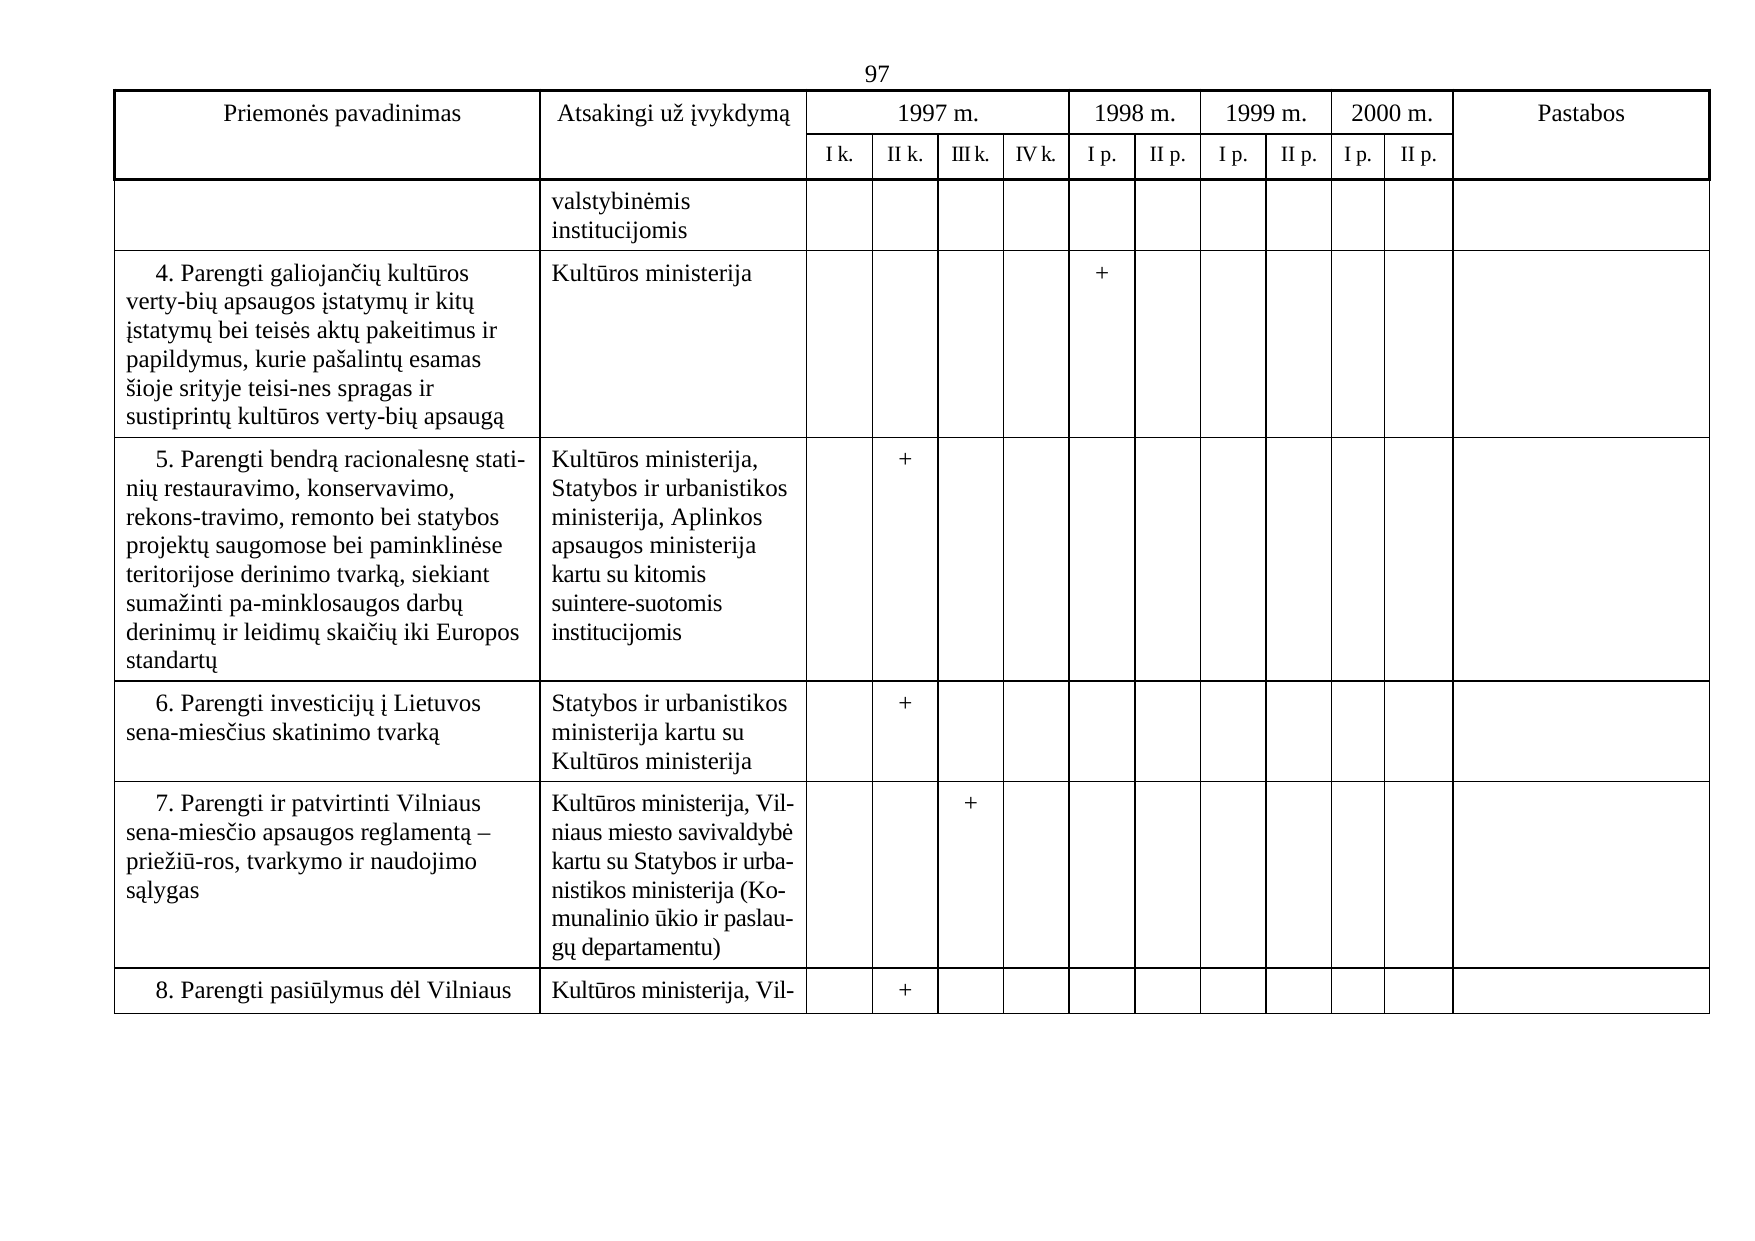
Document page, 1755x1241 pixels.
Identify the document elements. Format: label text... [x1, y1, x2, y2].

table_cell III k. [939, 135, 1003, 178]
table_cell [1201, 782, 1265, 967]
table_cell [1332, 251, 1384, 436]
table_cell [939, 438, 1003, 680]
table_cell [1332, 969, 1384, 1013]
table_cell Statybos ir urbanistikos ministerija kartu su Kultūros ministerija [541, 682, 806, 781]
table_cell [1136, 682, 1200, 781]
table_cell [1385, 682, 1452, 781]
table_cell 5. Parengti bendrą racionalesnę stati-nių restauravimo, konservavimo, rekons-travimo, remonto bei statybos projektų saugomose bei paminklinėse teritorijose derinimo tvarką, siekiant sumažinti pa-minklosaugos darbų derinimų ir leidimų skaičių iki Europos standartų [115, 438, 539, 680]
table_cell [1136, 251, 1200, 436]
table_header 2000 m. [1332, 92, 1452, 133]
table_cell II p. [1385, 135, 1452, 178]
table_cell [1267, 181, 1331, 250]
table_cell [873, 181, 937, 250]
table_cell [1201, 438, 1265, 680]
table_cell [541, 133, 806, 178]
table_header 1997 m. [807, 92, 1068, 133]
table_cell [1070, 682, 1134, 781]
table_cell [1267, 682, 1331, 781]
table_cell [807, 181, 872, 250]
table_cell [873, 782, 937, 967]
table_cell [1004, 438, 1068, 680]
table_cell + [1070, 251, 1134, 436]
table_cell [1201, 682, 1265, 781]
table_cell [1385, 438, 1452, 680]
table_cell [939, 682, 1003, 781]
table_cell [1136, 969, 1200, 1013]
table_cell + [873, 682, 937, 781]
table_cell [1332, 682, 1384, 781]
table_cell Kultūros ministerija, Vil-niaus miesto savivaldybė kartu su Statybos ir urba-nistikos ministerija (Ko-munalinio ūkio ir paslau-gų departamentu) [541, 782, 806, 967]
table_cell [1070, 782, 1134, 967]
table_cell [939, 969, 1003, 1013]
table_cell [1004, 782, 1068, 967]
table_cell [116, 133, 539, 178]
table_cell [1070, 438, 1134, 680]
table_cell IV k. [1004, 135, 1068, 178]
table_cell [1332, 782, 1384, 967]
table_cell [1385, 251, 1452, 436]
table_cell II p. [1136, 135, 1200, 178]
table_cell [807, 782, 872, 967]
table_cell [1454, 181, 1709, 250]
table_cell [1454, 782, 1709, 967]
table_cell [939, 251, 1003, 436]
table_cell 7. Parengti ir patvirtinti Vilniaus sena-miesčio apsaugos reglamentą – priežiū-ros, tvarkymo ir naudojimo sąlygas [115, 782, 539, 967]
table_cell I p. [1070, 135, 1134, 178]
table_cell + [873, 438, 937, 680]
table_header 1999 m. [1201, 92, 1331, 133]
table_cell valstybinėmis institucijomis [541, 181, 806, 250]
table_cell [1201, 181, 1265, 250]
table_cell Kultūros ministerija, Vil- [541, 969, 806, 1013]
table_cell + [939, 782, 1003, 967]
table_cell [1332, 181, 1384, 250]
table_cell [807, 969, 872, 1013]
table_cell I k. [807, 135, 872, 178]
table_cell Kultūros ministerija, Statybos ir urbanistikos ministerija, Aplinkos apsaugos ministerija kartu su kitomis suintere-suotomis institucijomis [541, 438, 806, 680]
table_cell [1267, 969, 1331, 1013]
table_cell [1070, 969, 1134, 1013]
table_cell [873, 251, 937, 436]
table_cell II p. [1267, 135, 1331, 178]
table_cell [1267, 782, 1331, 967]
table_cell 4. Parengti galiojančių kultūros verty-bių apsaugos įstatymų ir kitų įstatymų bei teisės aktų pakeitimus ir papildymus, kurie pašalintų esamas šioje srityje teisi-nes spragas ir sustiprintų kultūros verty-bių apsaugą [115, 251, 539, 436]
table_cell [807, 251, 872, 436]
table_header Pastabos [1454, 92, 1708, 133]
table_cell [1267, 251, 1331, 436]
table_cell I p. [1201, 135, 1265, 178]
table_cell [1332, 438, 1384, 680]
table_cell [1136, 181, 1200, 250]
table_cell [1267, 438, 1331, 680]
table_cell [1454, 251, 1709, 436]
table_cell 6. Parengti investicijų į Lietuvos sena-miesčius skatinimo tvarką [115, 682, 539, 781]
table_cell [1136, 438, 1200, 680]
table_cell Kultūros ministerija [541, 251, 806, 436]
table_cell [1454, 438, 1709, 680]
table_cell 8. Parengti pasiūlymus dėl Vilniaus [115, 969, 539, 1013]
table_cell [1454, 133, 1708, 178]
table_cell [939, 181, 1003, 250]
table_cell [1004, 181, 1068, 250]
table_cell II k. [873, 135, 937, 178]
table_header 1998 m. [1070, 92, 1200, 133]
table_header Priemonės pavadinimas [116, 92, 539, 133]
table_cell I p. [1332, 135, 1384, 178]
table_cell [1004, 682, 1068, 781]
table_cell [115, 181, 539, 250]
table_cell [1004, 969, 1068, 1013]
table_cell [1004, 251, 1068, 436]
table_cell [1070, 181, 1134, 250]
table_cell [1136, 782, 1200, 967]
table_cell [1454, 682, 1709, 781]
table_cell [1454, 969, 1709, 1013]
table_header Atsakingi už įvykdymą [541, 92, 806, 133]
table_cell [1385, 181, 1452, 250]
table_cell [1385, 782, 1452, 967]
table_cell [807, 682, 872, 781]
table_cell [1385, 969, 1452, 1013]
table_cell + [873, 969, 937, 1013]
table_cell [1201, 969, 1265, 1013]
table_cell [807, 438, 872, 680]
table_cell [1201, 251, 1265, 436]
